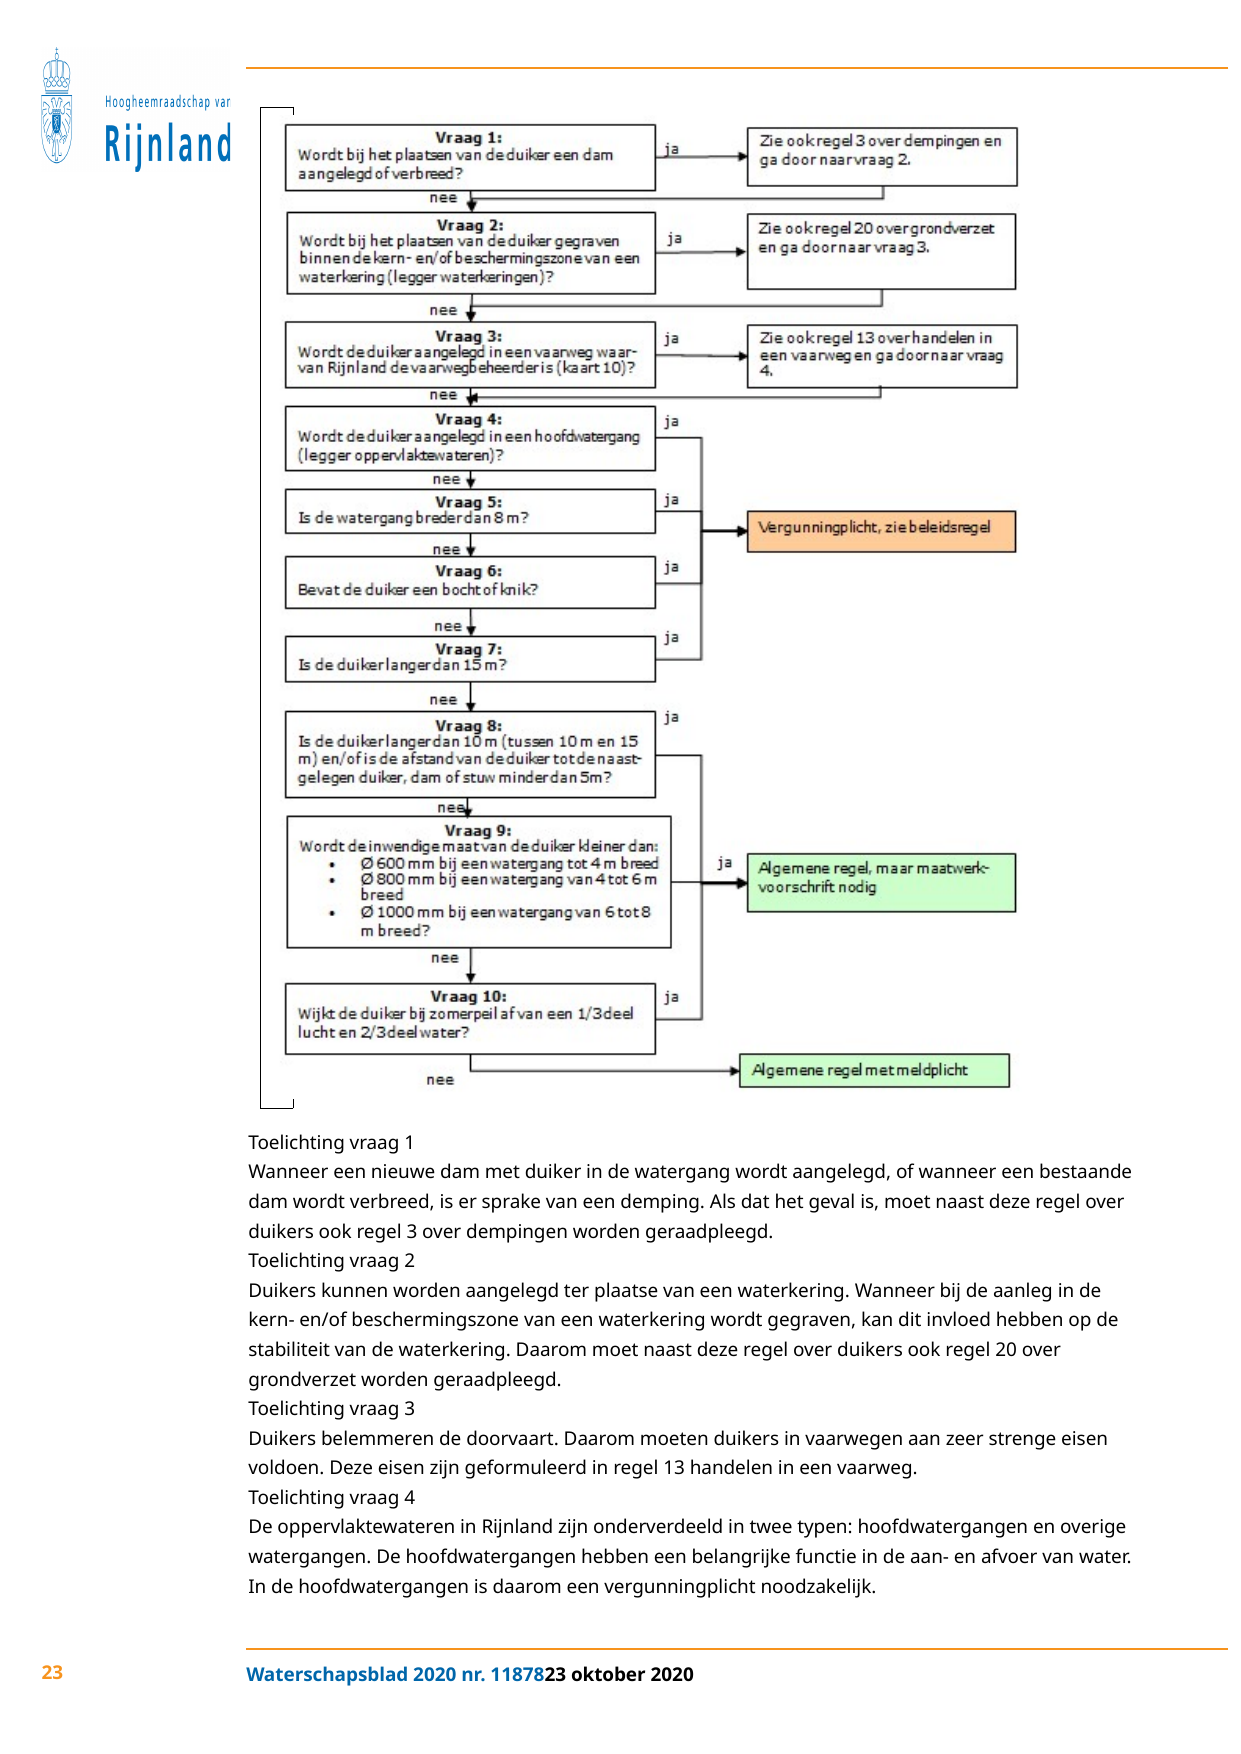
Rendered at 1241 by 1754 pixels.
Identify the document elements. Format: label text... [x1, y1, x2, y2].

text Toelichting vraag 4 [248, 1484, 1152, 1510]
text Duikers kunnen worden aangelegd ter plaatse van een waterkering. Wanneer bij de aanleg in de kern- en/of beschermingszone van een waterkering wordt gegraven, kan dit invloed hebben op de stabiliteit van de waterkering. Daarom moet naast deze regel over duikers ook regel 20 over grondverzet worden geraadpleegd. [248, 1277, 1152, 1392]
text Toelichting vraag 3 [248, 1395, 1152, 1421]
text Wanneer een nieuwe dam met duiker in de watergang wordt aangelegd, of wanneer een bestaande dam wordt verbreed, is er sprake van een demping. Als dat het geval is, moet naast deze regel over duikers ook regel 3 over dempingen worden geraadpleegd. [248, 1159, 1152, 1244]
text Toelichting vraag 1 [248, 1129, 1152, 1155]
text De oppervlaktewateren in Rijnland zijn onderverdeeld in twee typen: hoofdwatergangen en overige watergangen. De hoofdwatergangen hebben een belangrijke functie in de aan- en afvoer van water. In de hoofdwatergangen is daarom een vergunningplicht noodzakelijk. [248, 1514, 1152, 1599]
picture [41, 47, 231, 172]
text Toelichting vraag 2 [248, 1247, 1152, 1273]
text Duikers belemmeren de doorvaart. Daarom moeten duikers in vaarwegen aan zeer strenge eisen voldoen. Deze eisen zijn geformuleerd in regel 13 handelen in een vaarweg. [248, 1425, 1152, 1480]
picture [268, 115, 1026, 1099]
